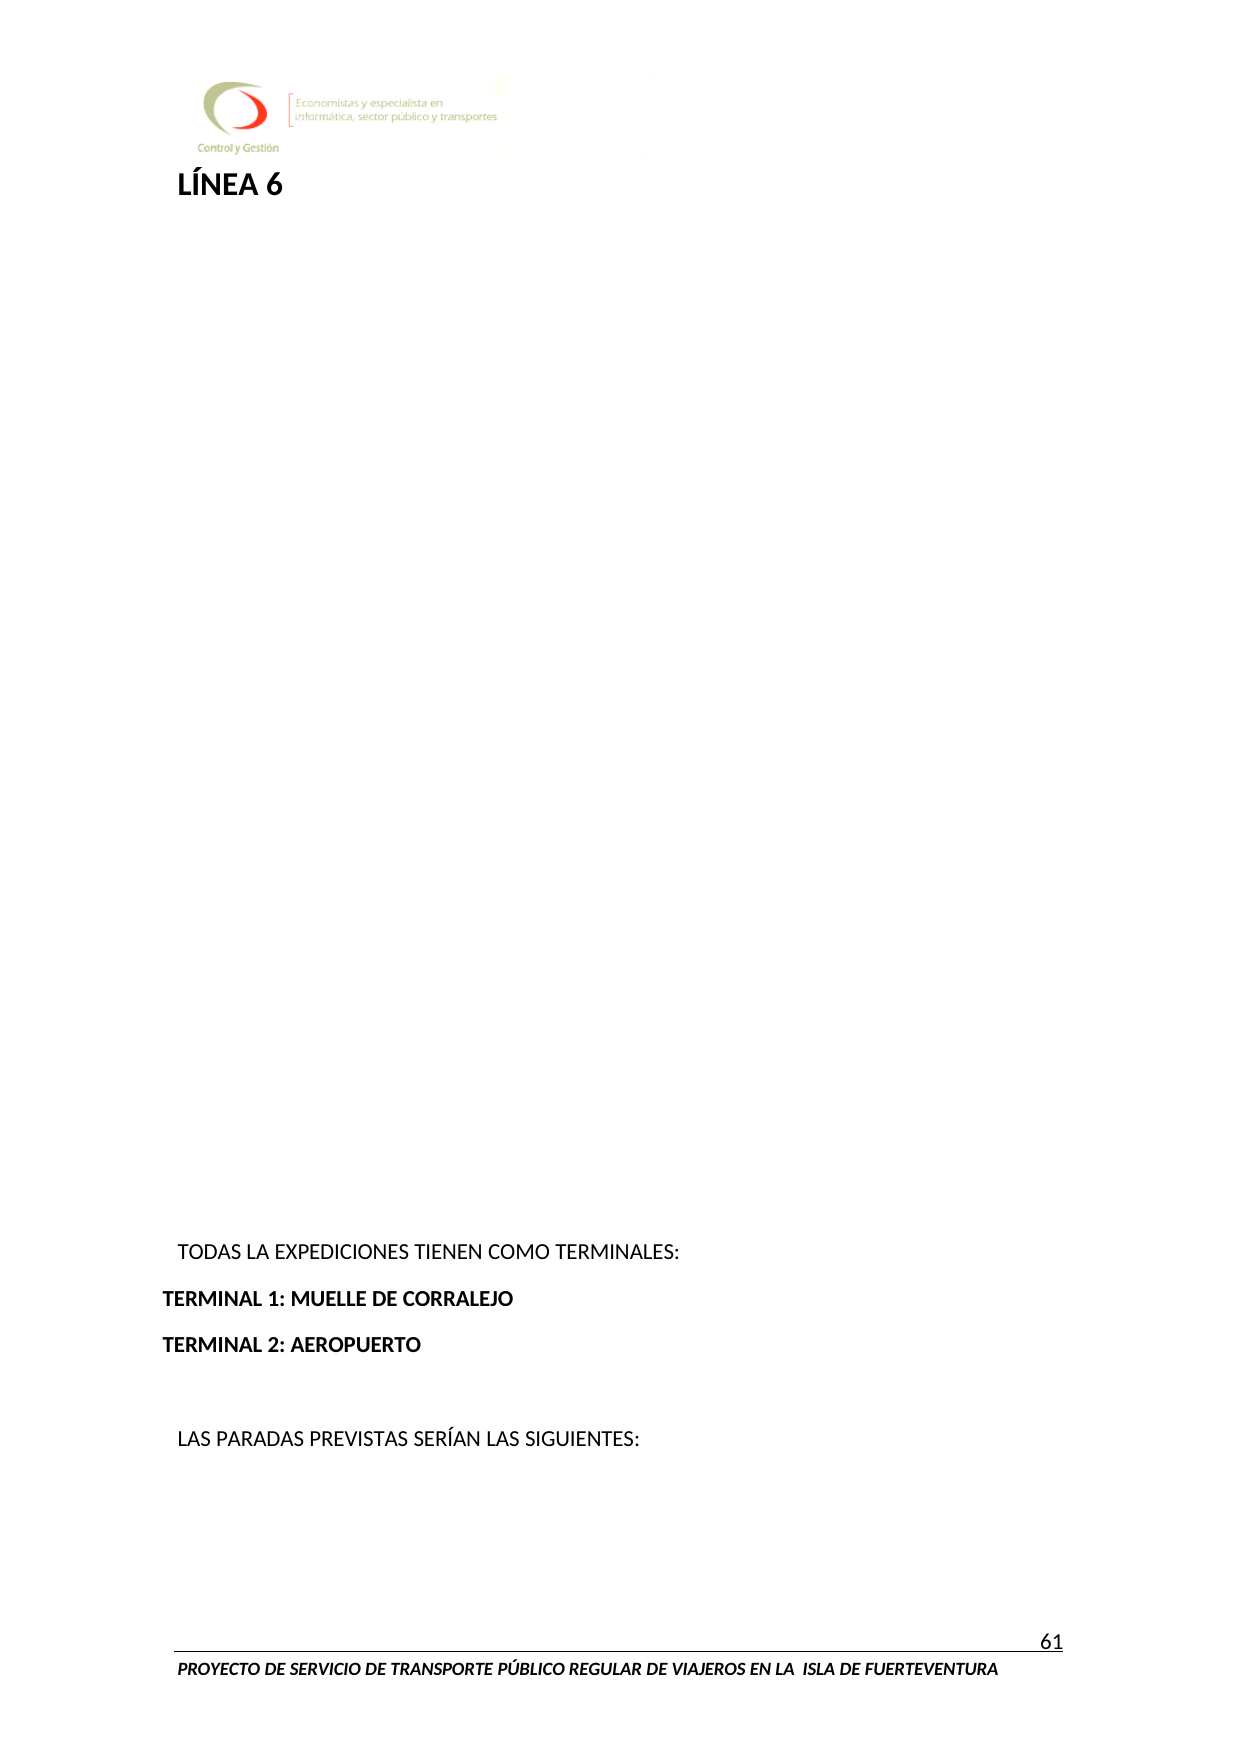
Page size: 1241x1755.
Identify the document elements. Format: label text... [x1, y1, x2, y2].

subtitle TERMINAL 1: MUELLE DE CORRALEJO TERMINAL 2: AEROPUERTO [162, 1284, 537, 1359]
text LAS PARADAS PREVISTAS SERÍAN LAS SIGUIENTES: [177, 1424, 1074, 1452]
text TODAS LA EXPEDICIONES TIENEN COMO TERMINALES: [177, 1237, 1074, 1265]
